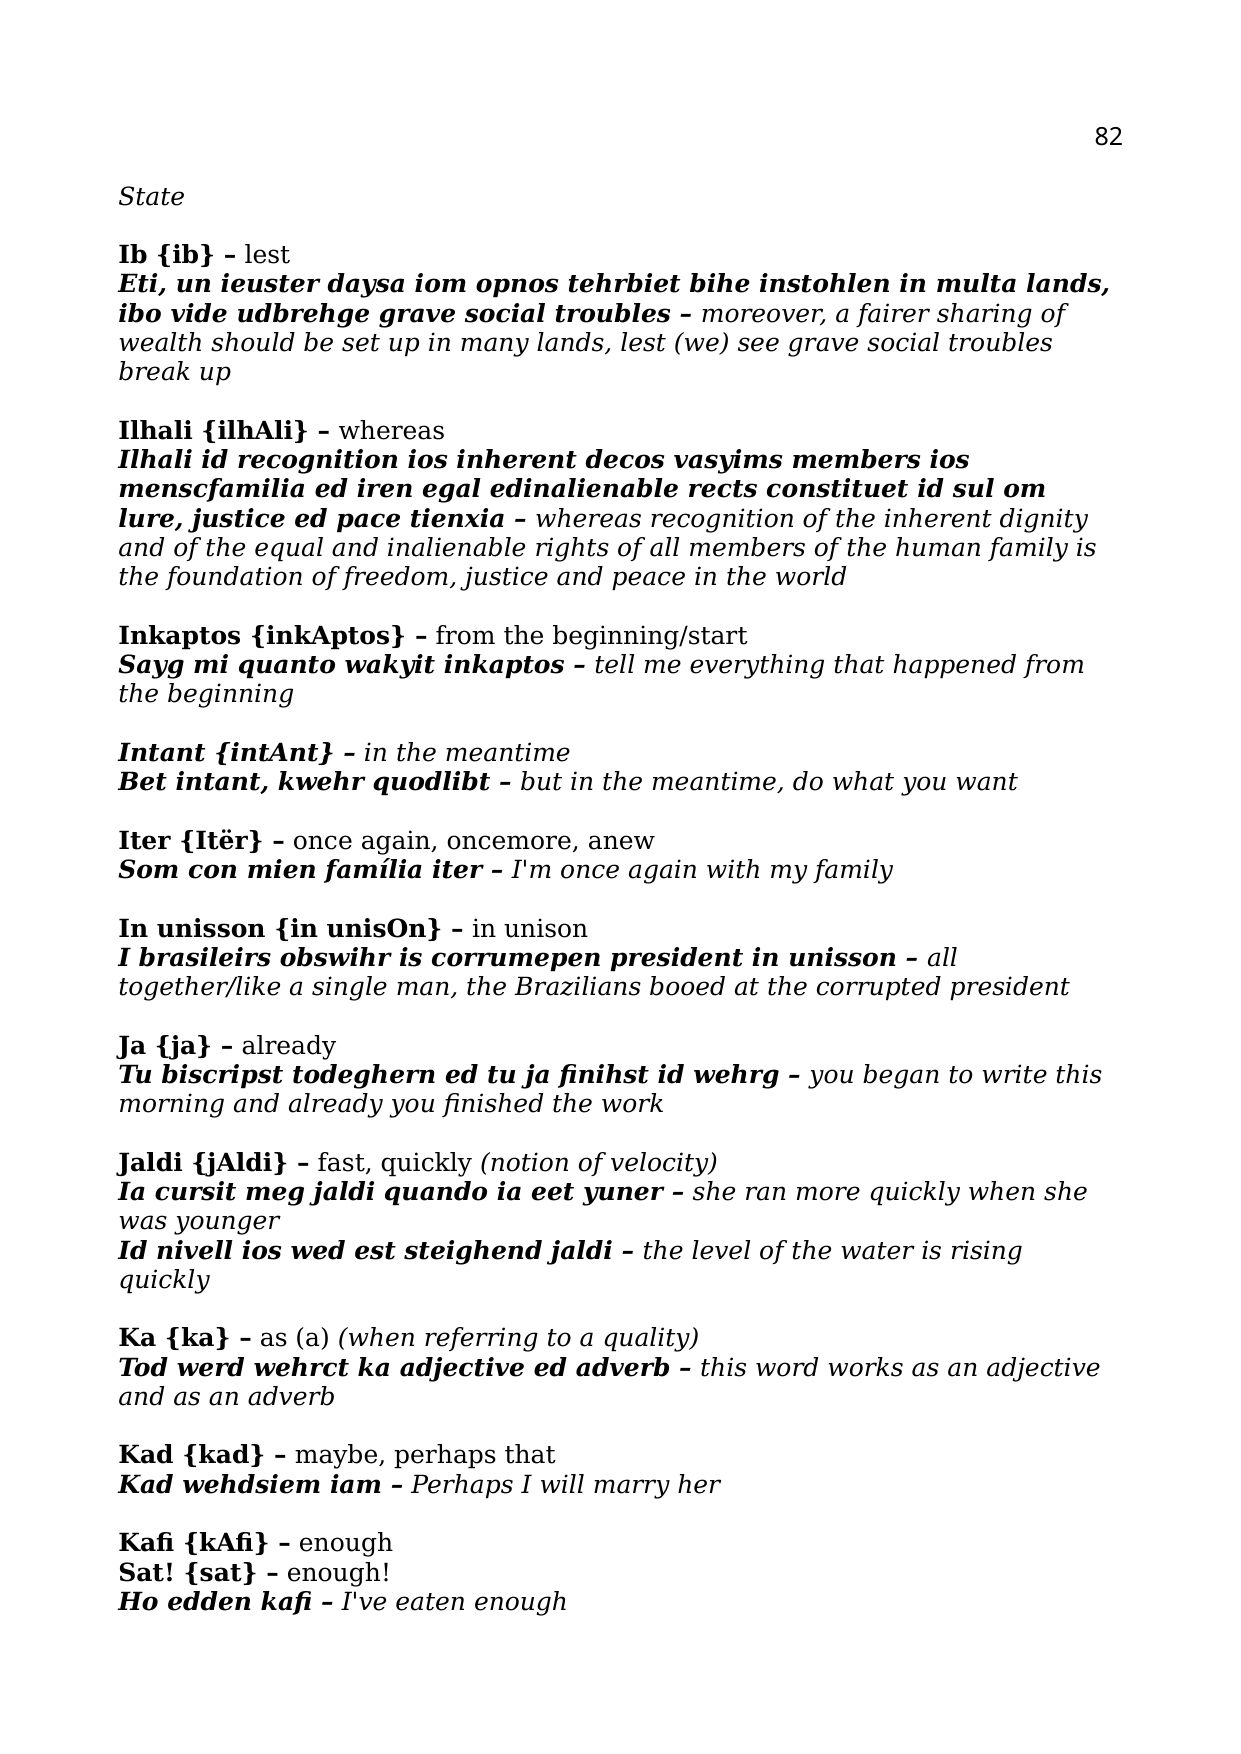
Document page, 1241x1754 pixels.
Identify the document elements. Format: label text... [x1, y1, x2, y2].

text Jaldi {jAldi} – fast, quickly (notion of velocity) [118, 1148, 1123, 1177]
text Kafi {kAfi} – enough [118, 1528, 1123, 1558]
text Ilhali id recognition ios inherent decos vasyims members ios menscfamilia ed iren egal edinalienable rects constituet id sul om lure, justice ed pace tienxia – whereas recognition of the inherent dignity and of the equal and inalienable rights of all members of the human family is the foundation of freedom, justice and peace in the world [118, 445, 1123, 591]
text Ilhali {ilhAli} – whereas [118, 416, 1123, 445]
text Eti, un ieuster daysa iom opnos tehrbiet bihe instohlen in multa lands, ibo vide udbrehge grave social troubles – moreover, a fairer sharing of wealth should be set up in many lands, lest (we) see grave social troubles break up [118, 269, 1123, 386]
text I brasileirs obswihr is corrumepen president in unisson – all together/like a single man, the Brazilians booed at the corrupted president [118, 943, 1123, 1001]
text Ja {ja} – already [118, 1031, 1123, 1060]
text Ka {ka} – as (a) (when referring to a quality) [118, 1323, 1123, 1353]
text Iter {Itër} – once again, oncemore, anew [118, 826, 1123, 855]
text State [118, 182, 1123, 211]
text Id nivell ios wed est steighend jaldi – the level of the water is rising quickly [118, 1236, 1123, 1294]
text Sat! {sat} – enough! [118, 1558, 1123, 1587]
text Bet intant, kwehr quodlibt – but in the meantime, do what you want [118, 767, 1123, 796]
text Kad wehdsiem iam – Perhaps I will marry her [118, 1470, 1123, 1499]
text Som con mien família iter – I'm once again with my family [118, 855, 1123, 884]
text Ib {ib} – lest [118, 240, 1123, 269]
text Kad {kad} – maybe, perhaps that [118, 1440, 1123, 1470]
text Ia cursit meg jaldi quando ia eet yuner – she ran more quickly when she was younger [118, 1177, 1123, 1236]
text Intant {intAnt} – in the meantime [118, 738, 1123, 767]
text Tod werd wehrct ka adjective ed adverb – this word works as an adjective and as an adverb [118, 1353, 1123, 1411]
text Sayg mi quanto wakyit inkaptos – tell me everything that happened from the beginning [118, 650, 1123, 708]
text Ho edden kafi – I've eaten enough [118, 1587, 1123, 1616]
text In unisson {in unisOn} – in unison [118, 913, 1123, 943]
text Inkaptos {inkAptos} – from the beginning/start [118, 621, 1123, 650]
text Tu biscripst todeghern ed tu ja finihst id wehrg – you began to write this morning and already you finished the work [118, 1060, 1123, 1118]
